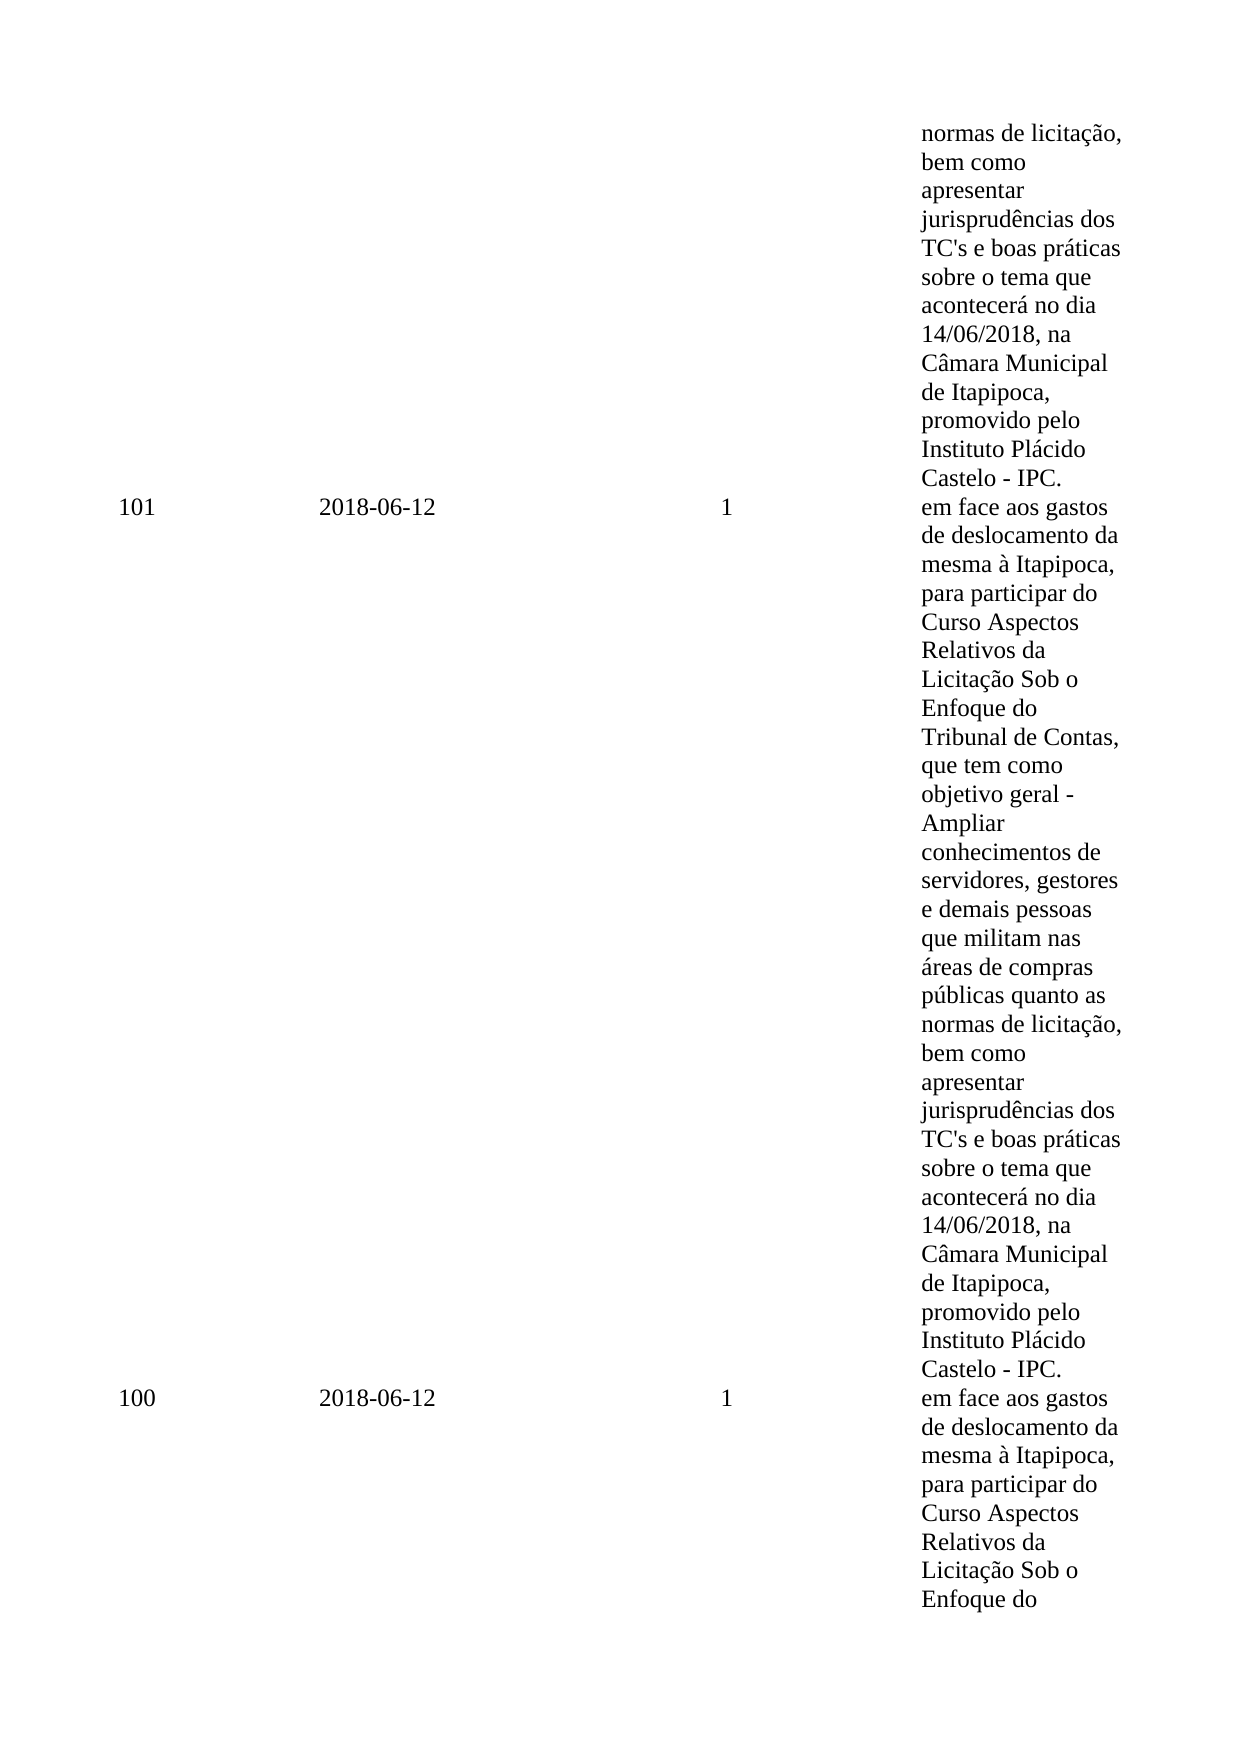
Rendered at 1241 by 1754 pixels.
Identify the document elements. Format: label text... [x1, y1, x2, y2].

table_cell em face aos gastos de deslocamento da mesma à Itapipoca, para participar do Curso Aspectos Relativos da Licitação Sob o Enfoque do Tribunal de Contas, que tem como objetivo geral - Ampliar conhecimentos de servidores, gestores e demais pessoas que militam nas áreas de compras públicas quanto as normas de licitação, bem como apresentar jurisprudências dos TC's e boas práticas sobre o tema que acontecerá no dia 14/06/2018, na Câmara Municipal de Itapipoca, promovido pelo Instituto Plácido Castelo - IPC. [921, 492, 1122, 1383]
table_cell normas de licitação, bem como apresentar jurisprudências dos TC's e boas práticas sobre o tema que acontecerá no dia 14/06/2018, na Câmara Municipal de Itapipoca, promovido pelo Instituto Plácido Castelo - IPC. [921, 118, 1122, 492]
table_cell em face aos gastos de deslocamento da mesma à Itapipoca, para participar do Curso Aspectos Relativos da Licitação Sob o Enfoque do [921, 1383, 1122, 1613]
table_cell 2018-06-12 [319, 1383, 519, 1613]
table_cell 101 [118, 492, 319, 1383]
table_cell [520, 492, 720, 1383]
table_cell [520, 1383, 720, 1613]
table_cell [520, 118, 720, 492]
table_cell 1 [720, 492, 921, 1383]
table_cell 1 [720, 1383, 921, 1613]
table_cell [319, 118, 519, 492]
table_cell 2018-06-12 [319, 492, 519, 1383]
table_cell 100 [118, 1383, 319, 1613]
table_cell [118, 118, 319, 492]
table_cell [720, 118, 921, 492]
